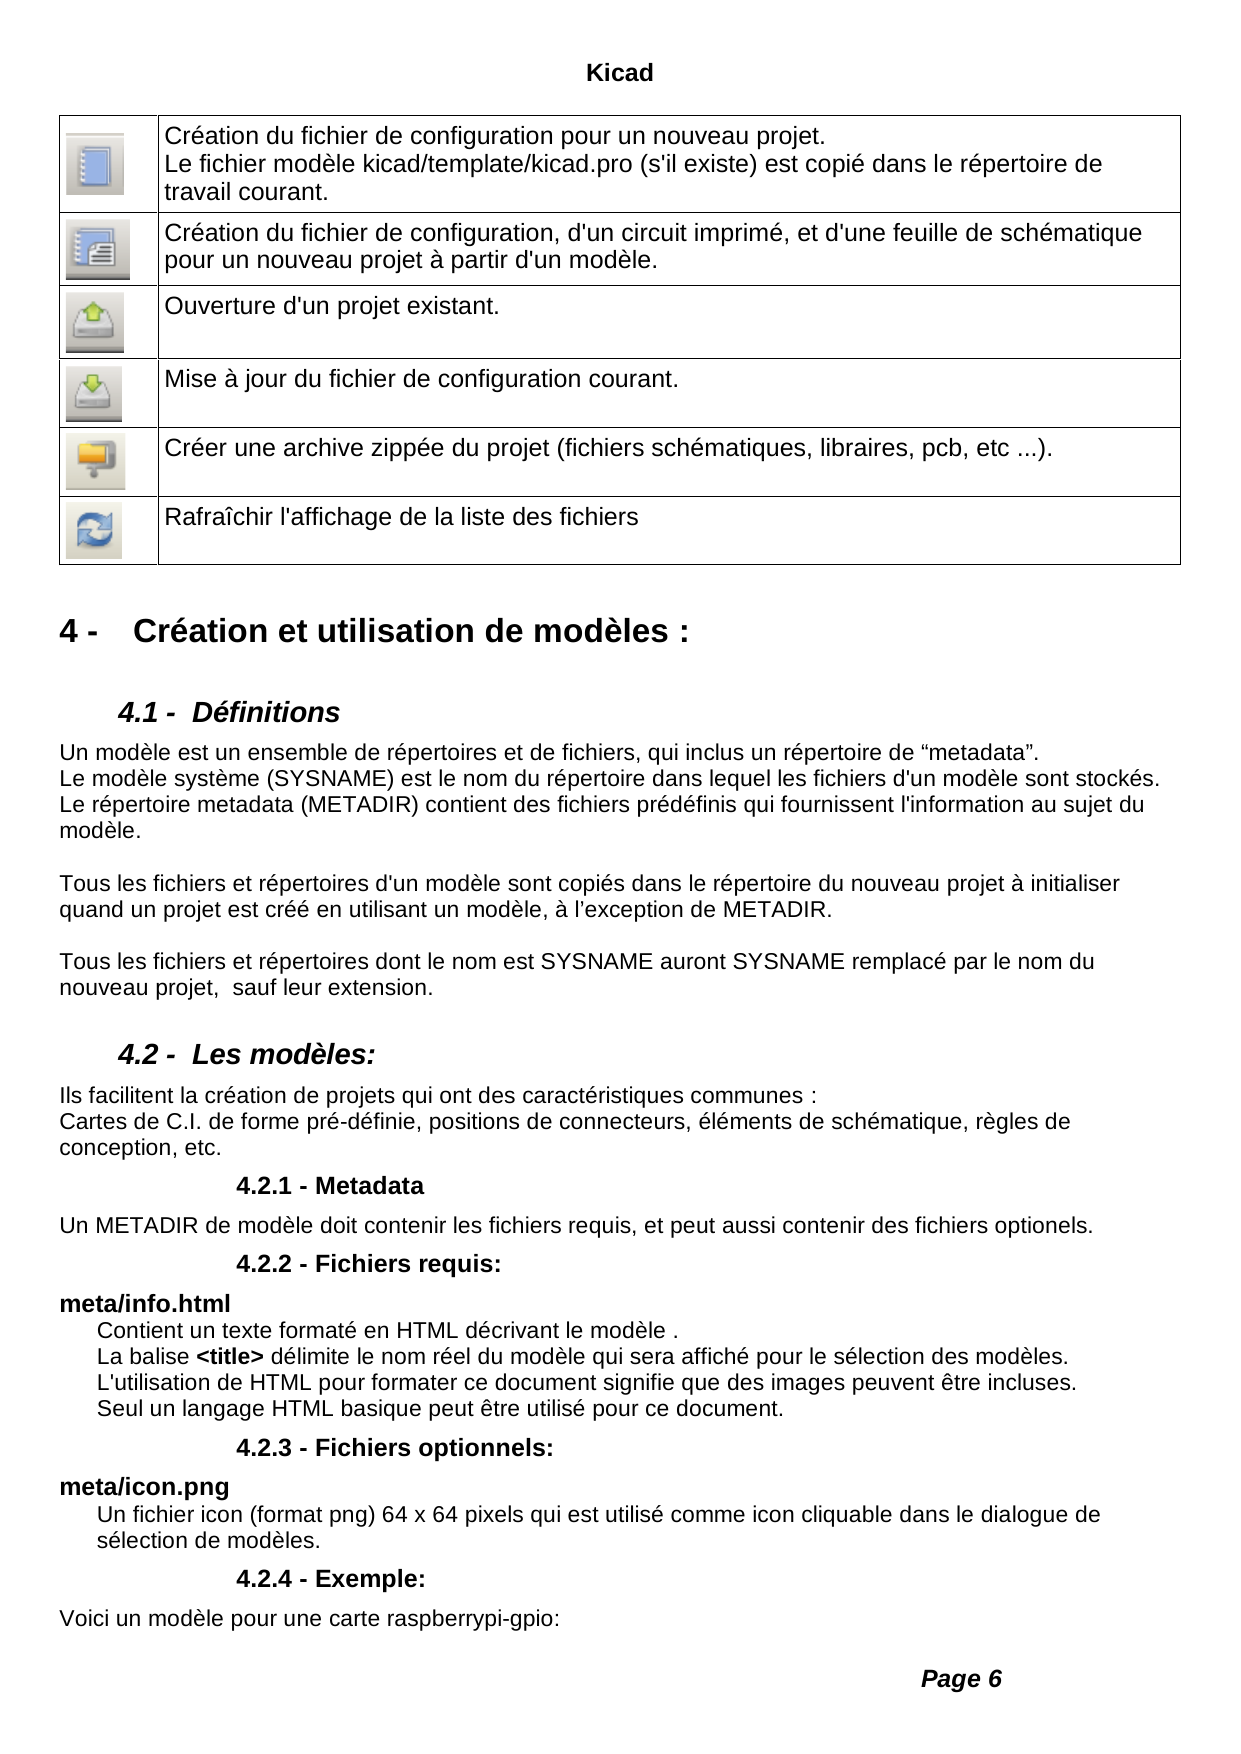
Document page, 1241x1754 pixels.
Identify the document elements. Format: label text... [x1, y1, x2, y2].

subtitle Les modèles: [118, 1038, 1181, 1071]
text Un fichier icon (format png) 64 x 64 pixels qui est utilisé comme icon cliquable dans le dialogue de sélection de modèles. [97, 1501, 1181, 1553]
text Cartes de C.I. de forme pré-définie, positions de connecteurs, éléments de schématique, règles de conception, etc. [59, 1108, 1181, 1160]
subtitle Définitions [118, 696, 1181, 728]
text Un METADIR de modèle doit contenir les fichiers requis, et peut aussi contenir des fichiers optionels. [59, 1212, 1181, 1238]
table_cell Création du fichier de configuration, d'un circuit imprimé, et d'une feuille de schématique pour un nouveau projet à partir d'un modèle. [159, 213, 1180, 285]
table_cell [60, 286, 157, 358]
text Contient un texte formaté en HTML décrivant le modèle . [97, 1318, 1181, 1344]
subtitle Création et utilisation de modèles : [59, 612, 1181, 650]
table_header [60, 116, 157, 212]
subtitle Fichiers requis: [162, 1250, 1181, 1278]
text La balise <title> délimite le nom réel du modèle qui sera affiché pour le sélection des modèles. [97, 1344, 1181, 1370]
text Seul un langage HTML basique peut être utilisé pour ce document. [97, 1396, 1181, 1422]
picture [65, 218, 130, 280]
text meta/info.html [59, 1289, 1181, 1318]
picture [65, 291, 124, 353]
picture [65, 365, 122, 422]
text Voici un modèle pour une carte raspberrypi-gpio: [59, 1605, 1181, 1631]
table_cell Créer une archive zippée du projet (fichiers schématiques, libraires, pcb, etc ...). [159, 428, 1180, 496]
table_header Création du fichier de configuration pour un nouveau projet. Le fichier modèle kicad/template/kicad.pro (s'il existe) est copié dans le répertoire de travail courant. [159, 116, 1180, 212]
text Tous les fichiers et répertoires dont le nom est SYSNAME auront SYSNAME remplacé par le nom du nouveau projet, sauf leur extension. [59, 948, 1181, 1000]
subtitle Fichiers optionnels: [162, 1433, 1181, 1462]
text Un modèle est un ensemble de répertoires et de fichiers, qui inclus un répertoire de “metadata”. [59, 740, 1181, 766]
table_cell [60, 428, 157, 496]
table_cell [60, 213, 157, 285]
text L'utilisation de HTML pour formater ce document signifie que des images peuvent être incluses. [97, 1370, 1181, 1396]
picture [65, 433, 126, 490]
text Ils facilitent la création de projets qui ont des caractéristiques communes : [59, 1082, 1181, 1108]
table_cell Ouverture d'un projet existant. [159, 286, 1180, 358]
subtitle Metadata [162, 1172, 1181, 1200]
table_cell Mise à jour du fichier de configuration courant. [159, 360, 1180, 427]
text Tous les fichiers et répertoires d'un modèle sont copiés dans le répertoire du nouveau projet à initialiser quand un projet est créé en utilisant un modèle, à l’exception de METADIR. [59, 870, 1181, 922]
picture [65, 133, 124, 195]
table_cell [60, 360, 157, 427]
table_cell Rafraîchir l'affichage de la liste des fichiers [159, 497, 1180, 564]
picture [65, 502, 122, 559]
text meta/icon.png [59, 1473, 1181, 1501]
subtitle Exemple: [162, 1565, 1181, 1593]
table_cell [60, 497, 157, 564]
text Le modèle système (SYSNAME) est le nom du répertoire dans lequel les fichiers d'un modèle sont stockés. Le répertoire metadata (METADIR) contient des fichiers prédéfinis qui fournissent l'information au sujet du modèle. [59, 766, 1181, 844]
